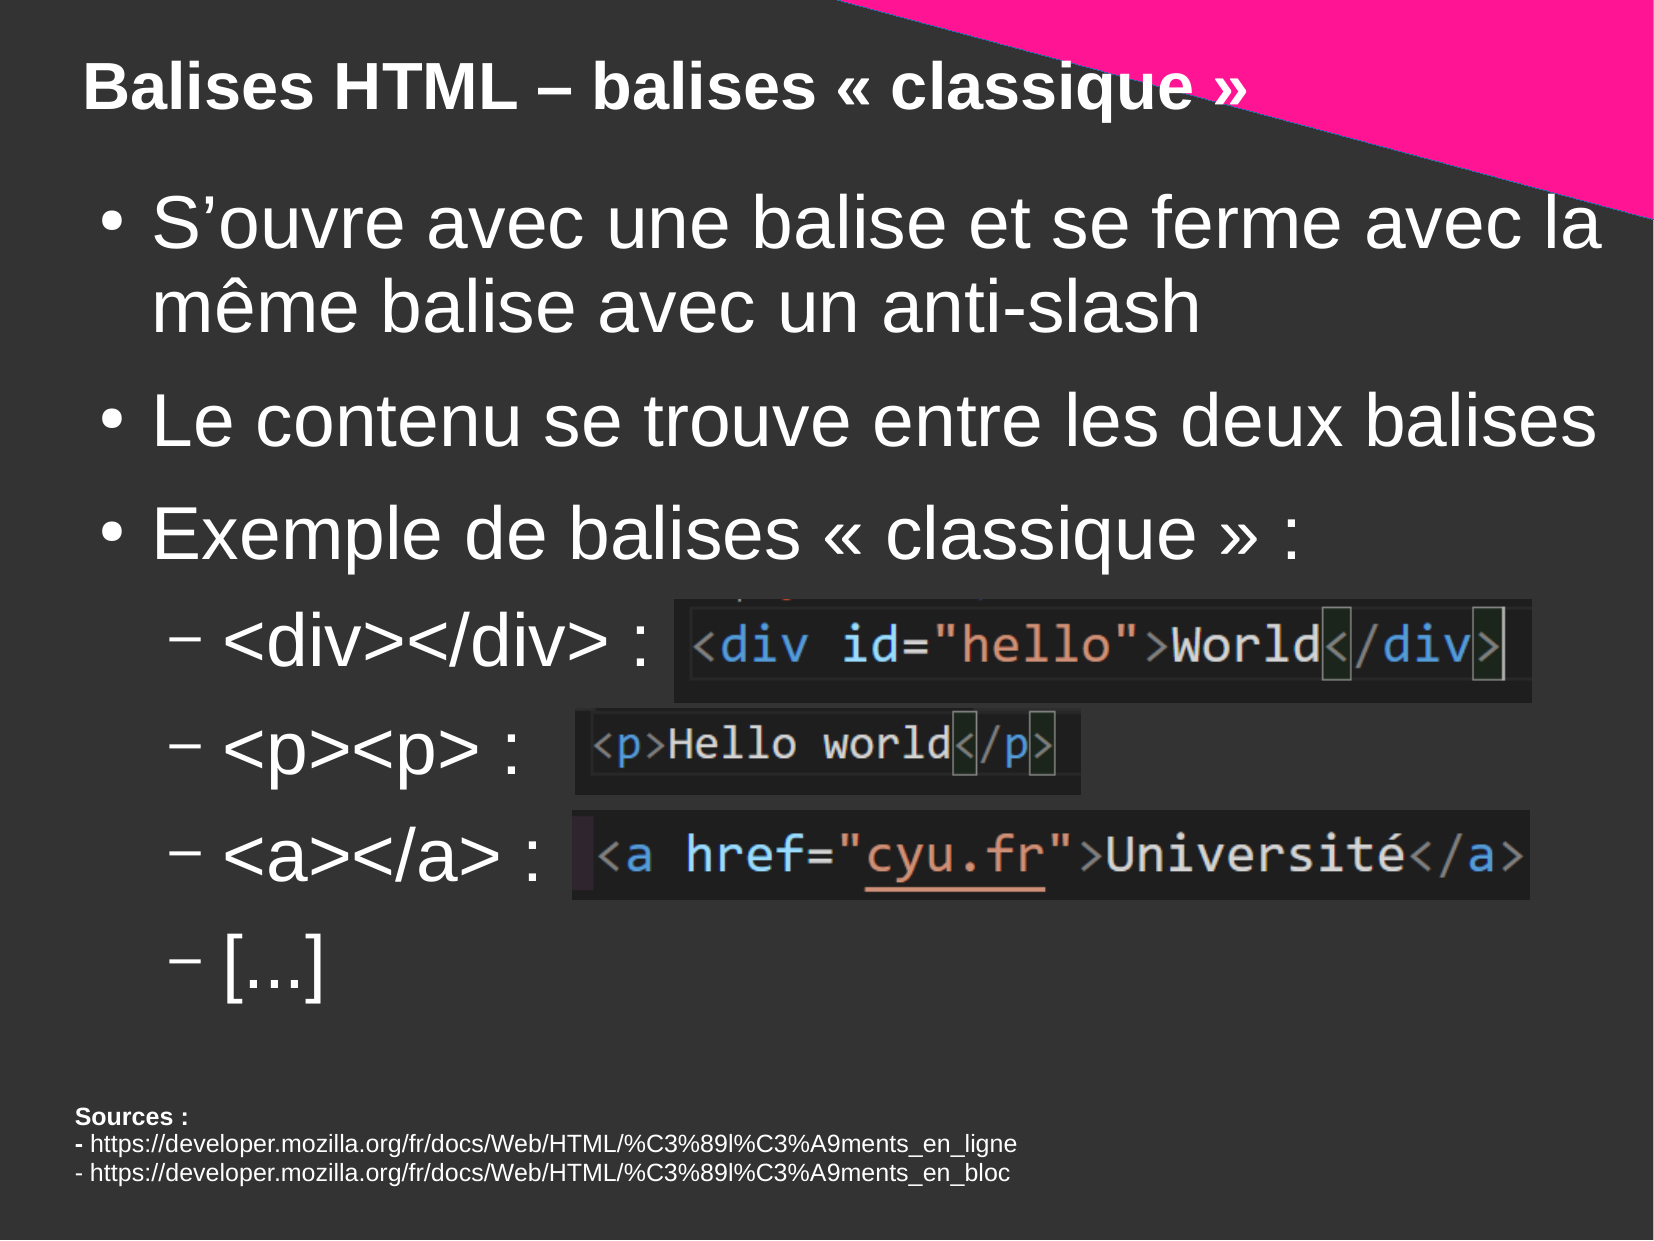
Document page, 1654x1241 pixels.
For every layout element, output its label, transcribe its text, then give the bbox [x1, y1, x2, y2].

list S’ouvre avec une balise et se ferme avec la même balise avec un anti-slash Le contenu se trouve entre les deux balises Exemple de balises « classique » : <div></div> : <p><p> : <a></a> : [...] [80, 180, 1620, 1035]
picture [572, 810, 1530, 900]
picture [575, 708, 1081, 795]
text_box Sources : - https://developer.mozilla.org/fr/docs/Web/HTML/%C3%89l%C3%A9ments_en_ligne - https://developer.mozilla.org/fr/docs/Web/HTML/%C3%89l%C3%A9ments_en_bloc [59, 1094, 1546, 1227]
title Balises HTML – balises « classique » [82, 49, 1571, 162]
text_box [837, 0, 1654, 220]
picture [674, 599, 1532, 703]
